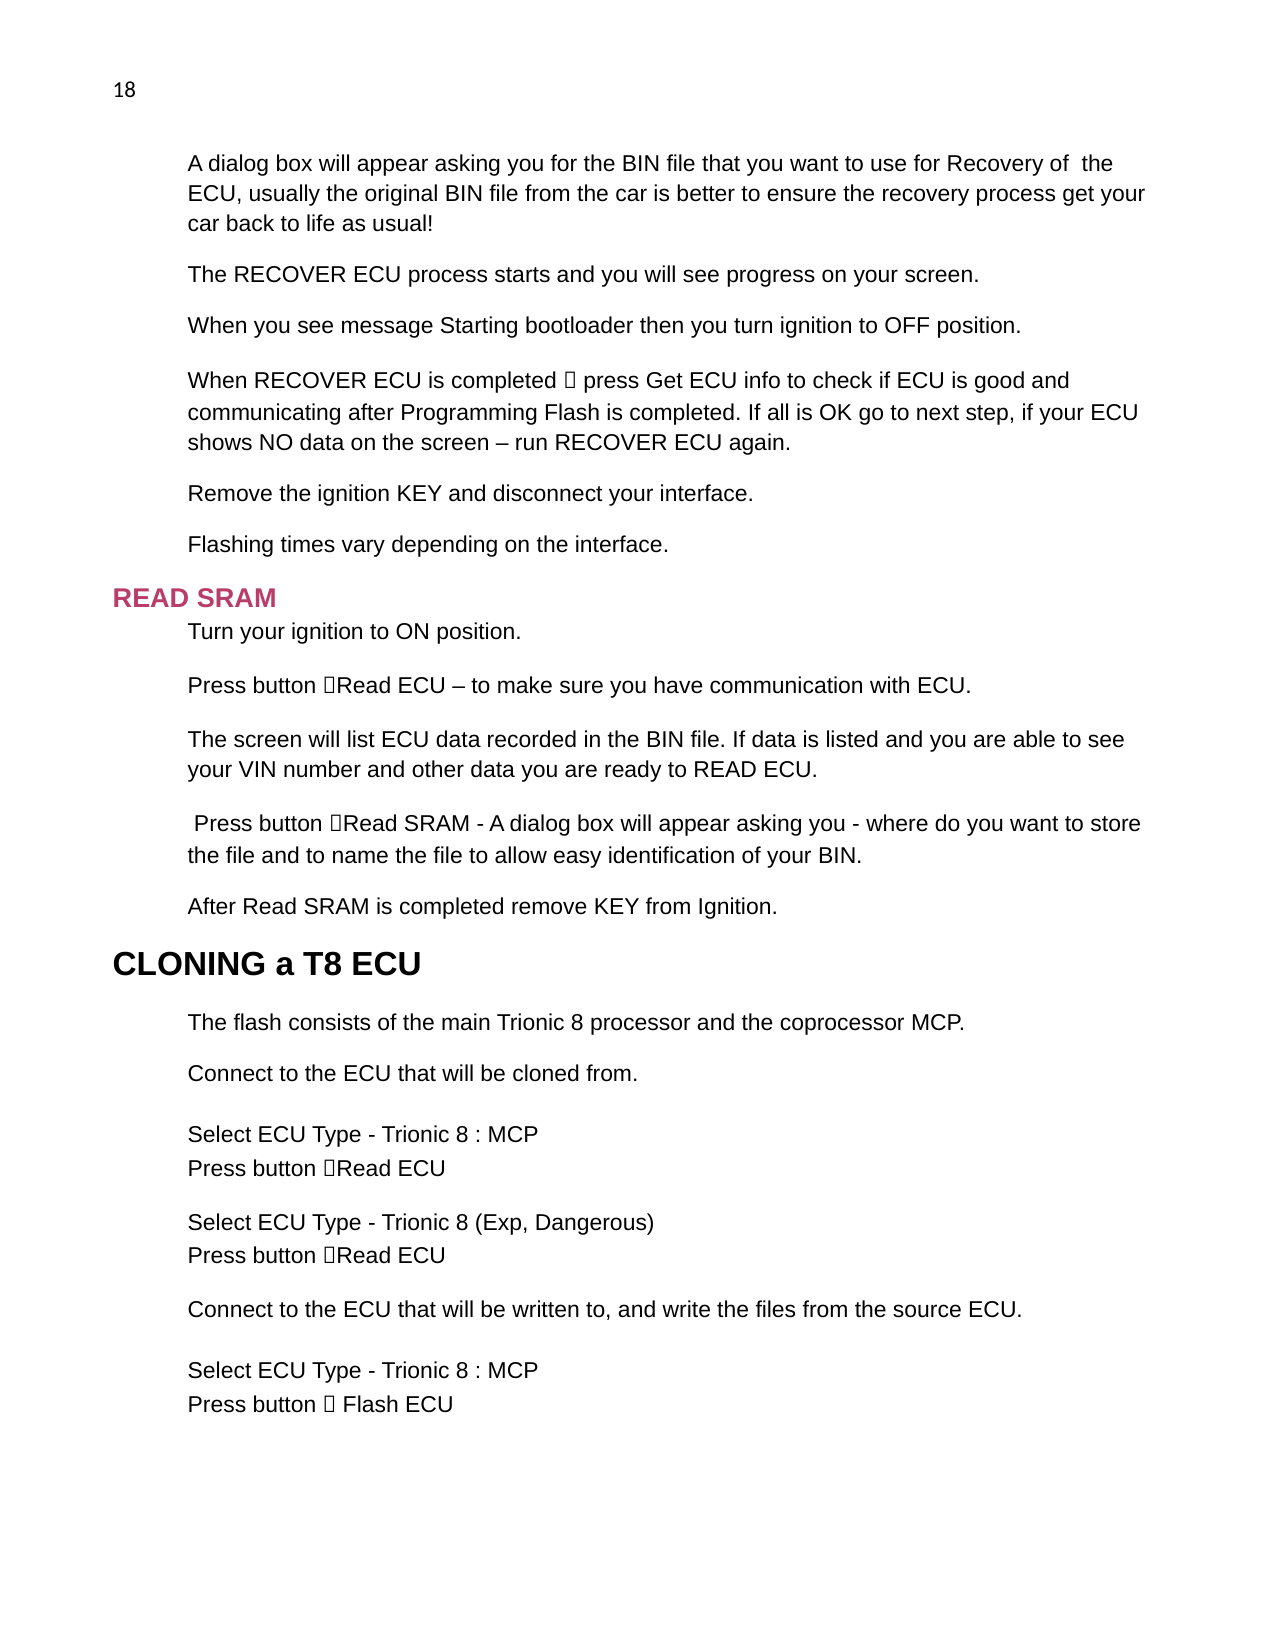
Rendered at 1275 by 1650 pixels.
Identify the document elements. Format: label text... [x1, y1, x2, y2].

list Turn your ignition to ON position. [187, 618, 1162, 644]
list After Read SRAM is completed remove KEY from Ignition. [187, 893, 1162, 919]
list A dialog box will appear asking you for the BIN file that you want to use for Recovery of the ECU, usually the original BIN file from the car is better to ensure the recovery process get your car back to life as usual! [187, 150, 1162, 237]
list When you see message Starting bootloader then you turn ignition to OFF position. [187, 312, 1162, 339]
subtitle READ SRAM [112, 582, 1162, 613]
text Connect to the ECU that will be written to, and write the files from the source ECU. Select ECU Type - Trionic 8 : MCP Press button  Flash ECU [112, 1296, 1162, 1419]
text CLONING a T8 ECU [112, 944, 1162, 983]
text Select ECU Type - Trionic 8 (Exp, Dangerous) Press button Read ECU [112, 1208, 1162, 1271]
list The RECOVER ECU process starts and you will see progress on your screen. [187, 261, 1162, 288]
text Connect to the ECU that will be cloned from. Select ECU Type - Trionic 8 : MCP Press button Read ECU [112, 1060, 1162, 1183]
list Press button Read ECU – to make sure you have communication with ECU. [187, 669, 1162, 700]
list Remove the ignition KEY and disconnect your interface. [187, 480, 1162, 506]
text The flash consists of the main Trionic 8 processor and the coprocessor MCP. [112, 1009, 1162, 1036]
list The screen will list ECU data recorded in the BIN file. If data is listed and you are able to see your VIN number and other data you are ready to READ ECU. [187, 726, 1162, 782]
list Flashing times vary depending on the interface. [187, 531, 1162, 557]
list Press button Read SRAM - A dialog box will appear asking you - where do you want to store the file and to name the file to allow easy identification of your BIN. [187, 807, 1162, 868]
list When RECOVER ECU is completed  press Get ECU info to check if ECU is good and communicating after Programming Flash is completed. If all is OK go to next step, if your ECU shows NO data on the screen – run RECOVER ECU again. [187, 363, 1162, 455]
